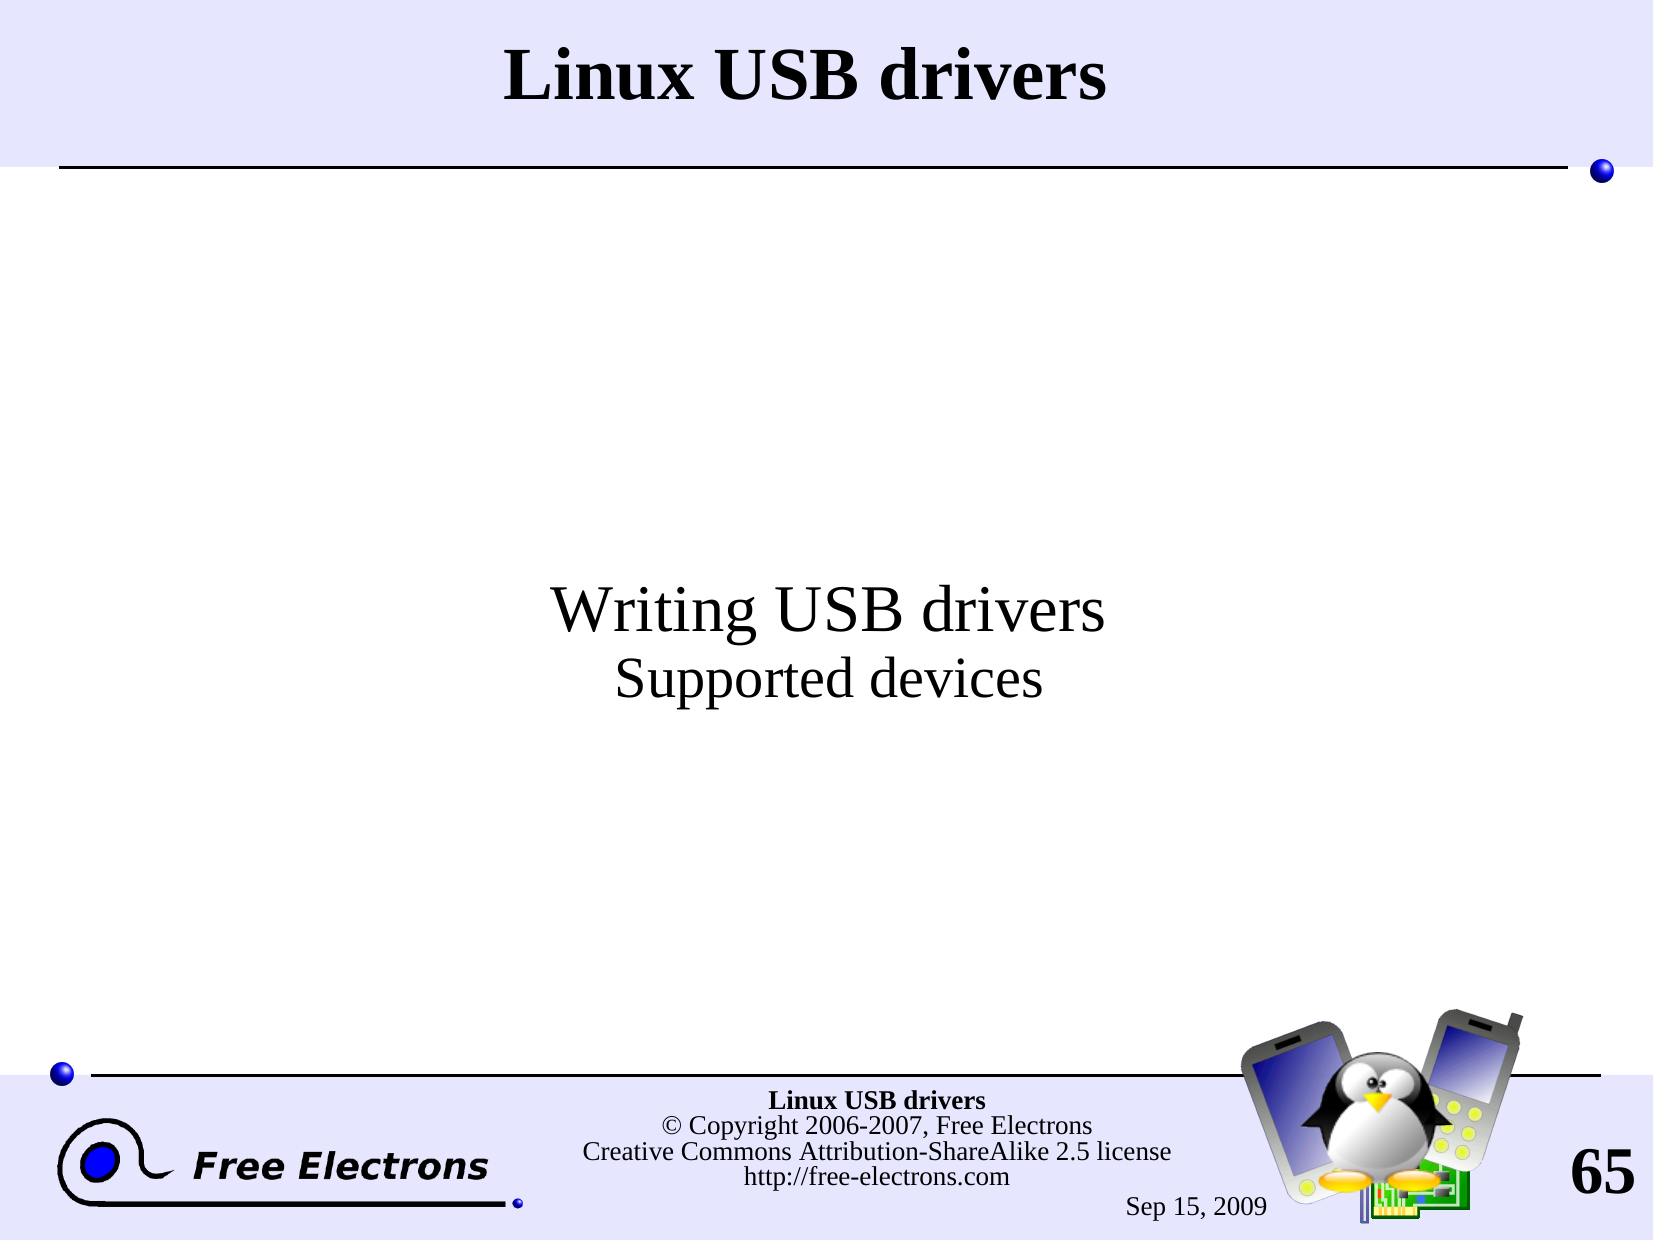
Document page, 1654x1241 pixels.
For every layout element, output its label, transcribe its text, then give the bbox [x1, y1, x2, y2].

title Linux USB drivers [60, 25, 1551, 124]
picture [1230, 1007, 1538, 1241]
picture [50, 1107, 527, 1216]
subtitle Writing USB drivers Supported devices [105, 216, 1518, 1066]
